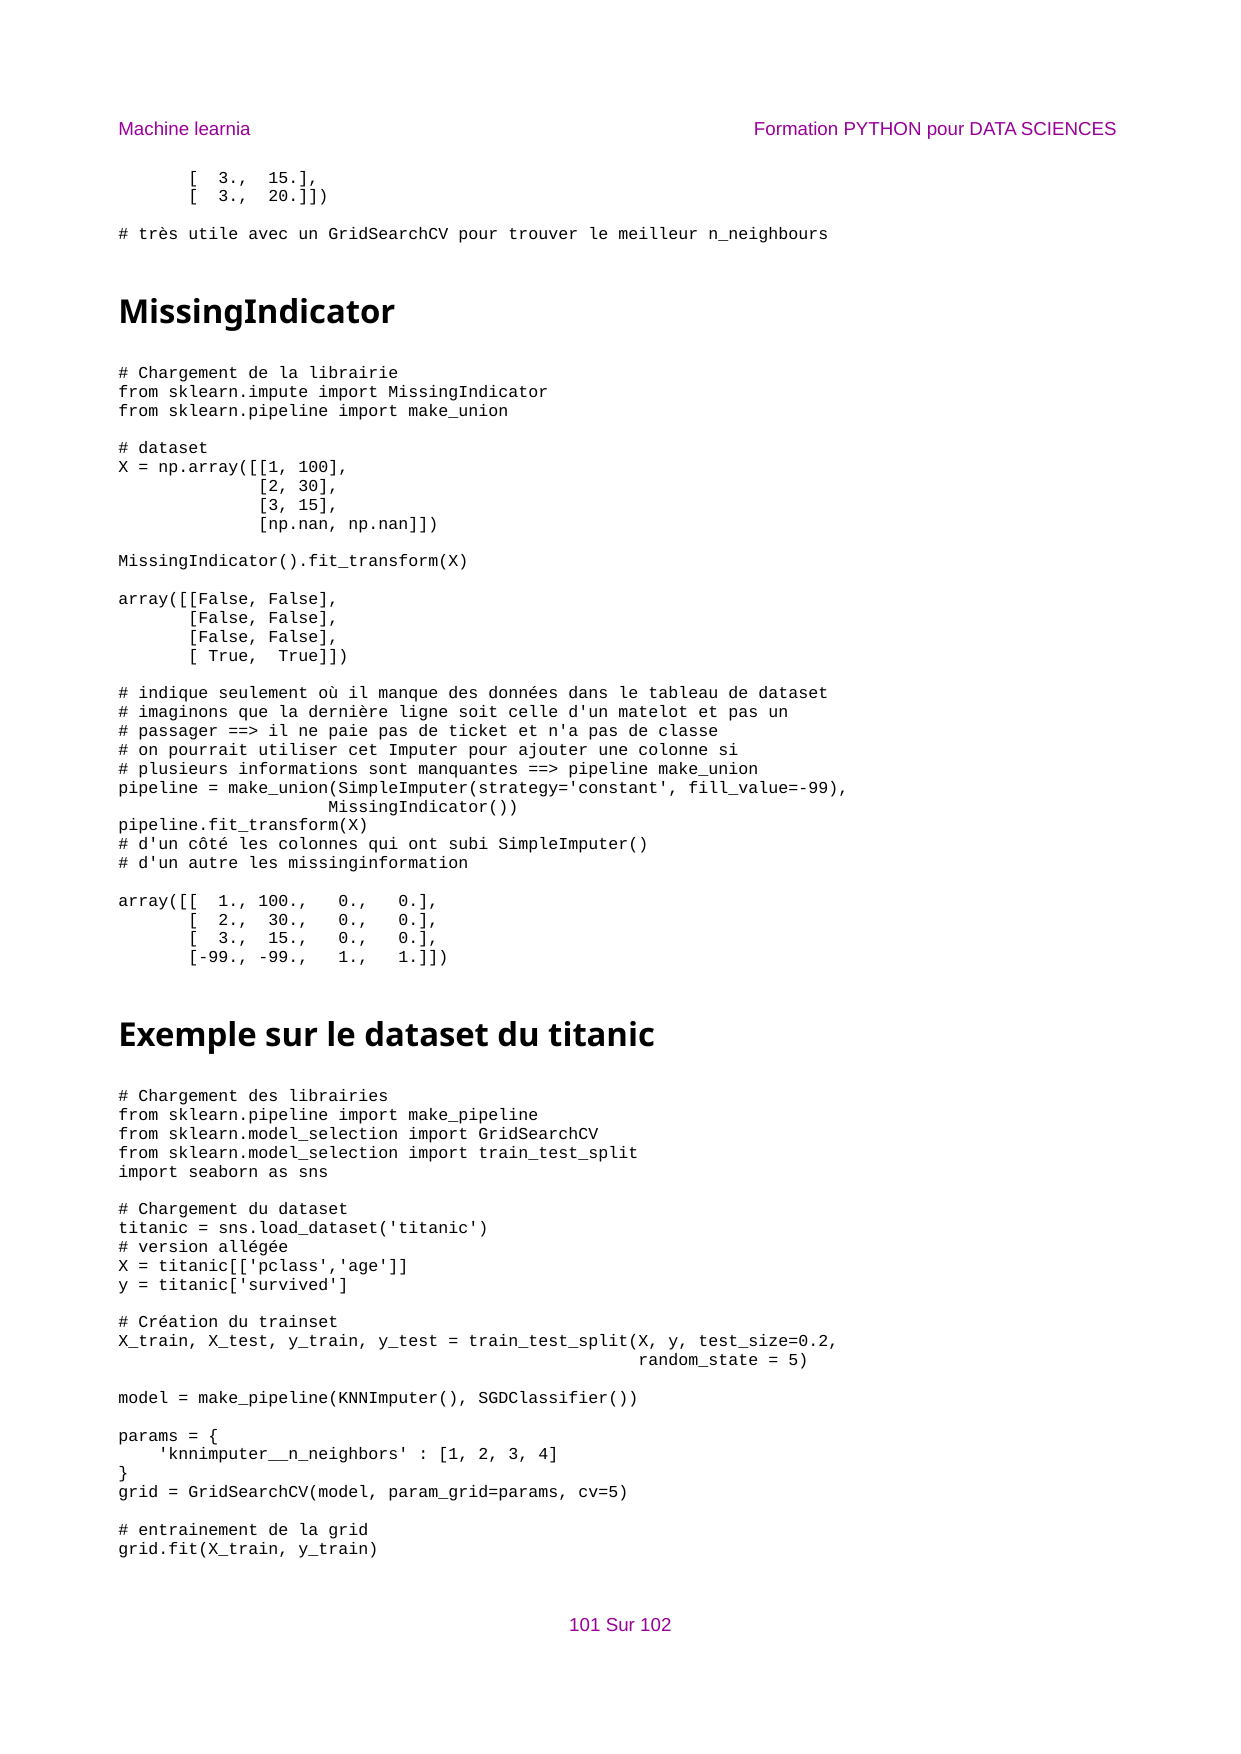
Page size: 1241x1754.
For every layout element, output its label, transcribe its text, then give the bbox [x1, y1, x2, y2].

text # plusieurs informations sont manquantes ==> pipeline make_union [118, 760, 1122, 779]
text 'knnimputer__n_neighbors' : [1, 2, 3, 4] [118, 1446, 1122, 1465]
text [3, 15], [118, 496, 1122, 515]
text [ 3., 20.]]) [118, 188, 1122, 207]
text [ 2., 30., 0., 0.], [118, 911, 1122, 930]
text } [118, 1465, 1122, 1484]
text [ 3., 15., 0., 0.], [118, 930, 1122, 949]
text grid.fit(X_train, y_train) [118, 1540, 1122, 1559]
text X_train, X_test, y_train, y_test = train_test_split(X, y, test_size=0.2, [118, 1333, 1122, 1352]
text [ True, True]]) [118, 647, 1122, 666]
subtitle MissingIndicator [118, 288, 1122, 333]
text grid = GridSearchCV(model, param_grid=params, cv=5) [118, 1484, 1122, 1502]
text array([[False, False], [118, 591, 1122, 609]
text titanic = sns.load_dataset('titanic') [118, 1220, 1122, 1238]
text random_state = 5) [118, 1352, 1122, 1371]
text # entrainement de la grid [118, 1521, 1122, 1540]
text # Chargement du dataset [118, 1201, 1122, 1220]
text [np.nan, np.nan]]) [118, 515, 1122, 534]
text import seaborn as sns [118, 1163, 1122, 1182]
text from sklearn.pipeline import make_union [118, 402, 1122, 421]
text model = make_pipeline(KNNImputer(), SGDClassifier()) [118, 1389, 1122, 1408]
text [ 3., 15.], [118, 169, 1122, 188]
text [-99., -99., 1., 1.]]) [118, 949, 1122, 968]
text array([[ 1., 100., 0., 0.], [118, 892, 1122, 911]
text pipeline = make_union(SimpleImputer(strategy='constant', fill_value=-99), [118, 779, 1122, 798]
text y = titanic['survived'] [118, 1276, 1122, 1295]
text # passager ==> il ne paie pas de ticket et n'a pas de classe [118, 723, 1122, 742]
text from sklearn.model_selection import train_test_split [118, 1144, 1122, 1163]
text # imaginons que la dernière ligne soit celle d'un matelot et pas un [118, 704, 1122, 723]
text [False, False], [118, 628, 1122, 647]
text # Création du trainset [118, 1314, 1122, 1333]
text params = { [118, 1427, 1122, 1446]
text MissingIndicator().fit_transform(X) [118, 553, 1122, 572]
subtitle Exemple sur le dataset du titanic [118, 1012, 1122, 1056]
text X = titanic[['pclass','age']] [118, 1257, 1122, 1276]
text [2, 30], [118, 478, 1122, 496]
text # très utile avec un GridSearchCV pour trouver le meilleur n_neighbours [118, 226, 1122, 244]
text [False, False], [118, 609, 1122, 628]
text # Chargement des librairies [118, 1088, 1122, 1107]
text # indique seulement où il manque des données dans le tableau de dataset [118, 685, 1122, 704]
text from sklearn.impute import MissingIndicator [118, 383, 1122, 402]
text MissingIndicator()) [118, 798, 1122, 817]
text # d'un côté les colonnes qui ont subi SimpleImputer() [118, 836, 1122, 855]
text pipeline.fit_transform(X) [118, 817, 1122, 836]
text # dataset [118, 440, 1122, 459]
text from sklearn.pipeline import make_pipeline [118, 1107, 1122, 1125]
text # version allégée [118, 1238, 1122, 1257]
text # d'un autre les missinginformation [118, 855, 1122, 873]
text from sklearn.model_selection import GridSearchCV [118, 1125, 1122, 1144]
text # on pourrait utiliser cet Imputer pour ajouter une colonne si [118, 742, 1122, 760]
text # Chargement de la librairie [118, 364, 1122, 383]
text X = np.array([[1, 100], [118, 459, 1122, 478]
